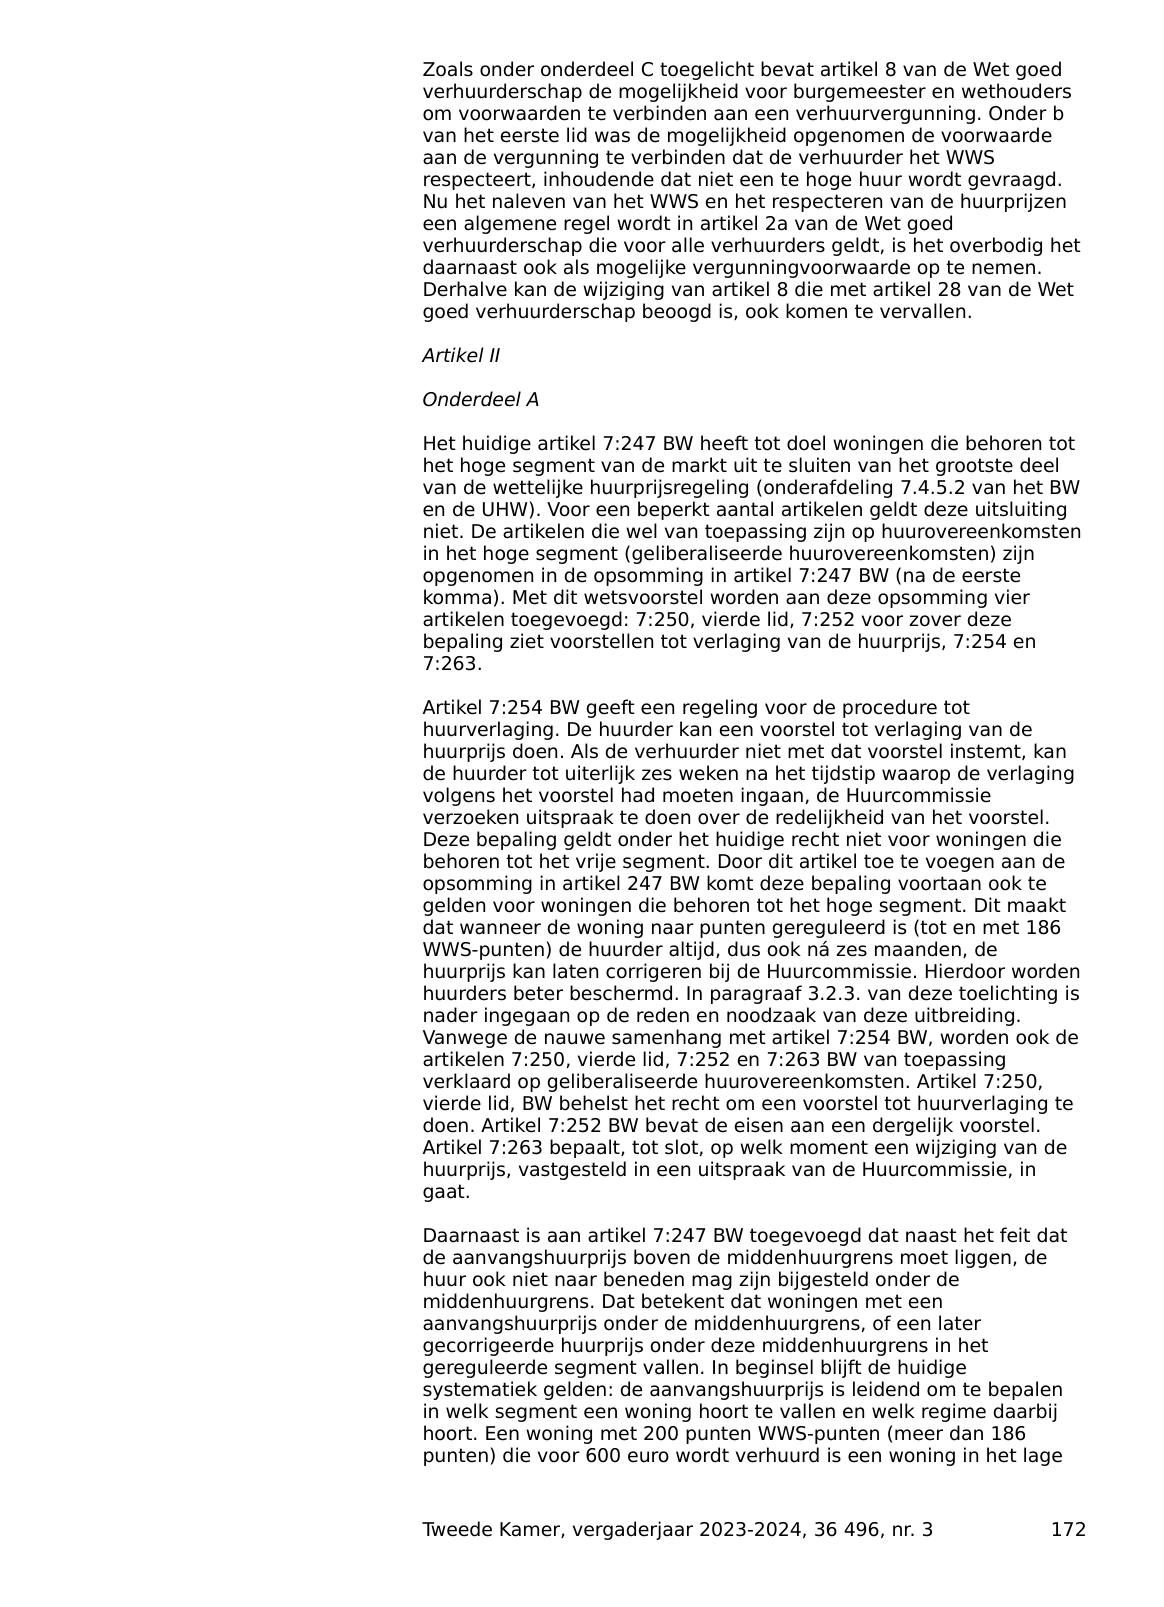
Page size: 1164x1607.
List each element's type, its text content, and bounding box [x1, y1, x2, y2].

text Daarnaast is aan artikel 7:247 BW toegevoegd dat naast het feit dat de aanvangshuurprijs boven de middenhuurgrens moet liggen, de huur ook niet naar beneden mag zijn bijgesteld onder de middenhuurgrens. Dat betekent dat woningen met een aanvangshuurprijs onder de middenhuurgrens, of een later gecorrigeerde huurprijs onder deze middenhuurgrens in het gereguleerde segment vallen. In beginsel blijft de huidige systematiek gelden: de aanvangshuurprijs is leidend om te bepalen in welk segment een woning hoort te vallen en welk regime daarbij hoort. Een woning met 200 punten WWS-punten (meer dan 186 punten) die voor 600 euro wordt verhuurd is een woning in het lage [422, 1225, 1087, 1467]
subtitle Artikel II [422, 345, 1087, 367]
text Artikel 7:254 BW geeft een regeling voor de procedure tot huurverlaging. De huurder kan een voorstel tot verlaging van de huurprijs doen. Als de verhuurder niet met dat voorstel instemt, kan de huurder tot uiterlijk zes weken na het tijdstip waarop de verlaging volgens het voorstel had moeten ingaan, de Huurcommissie verzoeken uitspraak te doen over de redelijkheid van het voorstel. Deze bepaling geldt onder het huidige recht niet voor woningen die behoren tot het vrije segment. Door dit artikel toe te voegen aan de opsomming in artikel 247 BW komt deze bepaling voortaan ook te gelden voor woningen die behoren tot het hoge segment. Dit maakt dat wanneer de woning naar punten gereguleerd is (tot en met 186 WWS-punten) de huurder altijd, dus ook ná zes maanden, de huurprijs kan laten corrigeren bij de Huurcommissie. Hierdoor worden huurders beter beschermd. In paragraaf 3.2.3. van deze toelichting is nader ingegaan op de reden en noodzaak van deze uitbreiding. Vanwege de nauwe samenhang met artikel 7:254 BW, worden ook de artikelen 7:250, vierde lid, 7:252 en 7:263 BW van toepassing verklaard op geliberaliseerde huurovereenkomsten. Artikel 7:250, vierde lid, BW behelst het recht om een voorstel tot huurverlaging te doen. Artikel 7:252 BW bevat de eisen aan een dergelijk voorstel. Artikel 7:263 bepaalt, tot slot, op welk moment een wijziging van de huurprijs, vastgesteld in een uitspraak van de Huurcommissie, in gaat. [422, 697, 1087, 1203]
subtitle Onderdeel A [422, 389, 1087, 411]
text Zoals onder onderdeel C toegelicht bevat artikel 8 van de Wet goed verhuurderschap de mogelijkheid voor burgemeester en wethouders om voorwaarden te verbinden aan een verhuurvergunning. Onder b van het eerste lid was de mogelijkheid opgenomen de voorwaarde aan de vergunning te verbinden dat de verhuurder het WWS respecteert, inhoudende dat niet een te hoge huur wordt gevraagd. Nu het naleven van het WWS en het respecteren van de huurprijzen een algemene regel wordt in artikel 2a van de Wet goed verhuurderschap die voor alle verhuurders geldt, is het overbodig het daarnaast ook als mogelijke vergunningvoorwaarde op te nemen. Derhalve kan de wijziging van artikel 8 die met artikel 28 van de Wet goed verhuurderschap beoogd is, ook komen te vervallen. [422, 59, 1087, 323]
text Het huidige artikel 7:247 BW heeft tot doel woningen die behoren tot het hoge segment van de markt uit te sluiten van het grootste deel van de wettelijke huurprijsregeling (onderafdeling 7.4.5.2 van het BW en de UHW). Voor een beperkt aantal artikelen geldt deze uitsluiting niet. De artikelen die wel van toepassing zijn op huurovereenkomsten in het hoge segment (geliberaliseerde huurovereenkomsten) zijn opgenomen in de opsomming in artikel 7:247 BW (na de eerste komma). Met dit wetsvoorstel worden aan deze opsomming vier artikelen toegevoegd: 7:250, vierde lid, 7:252 voor zover deze bepaling ziet voorstellen tot verlaging van de huurprijs, 7:254 en 7:263. [422, 433, 1087, 675]
